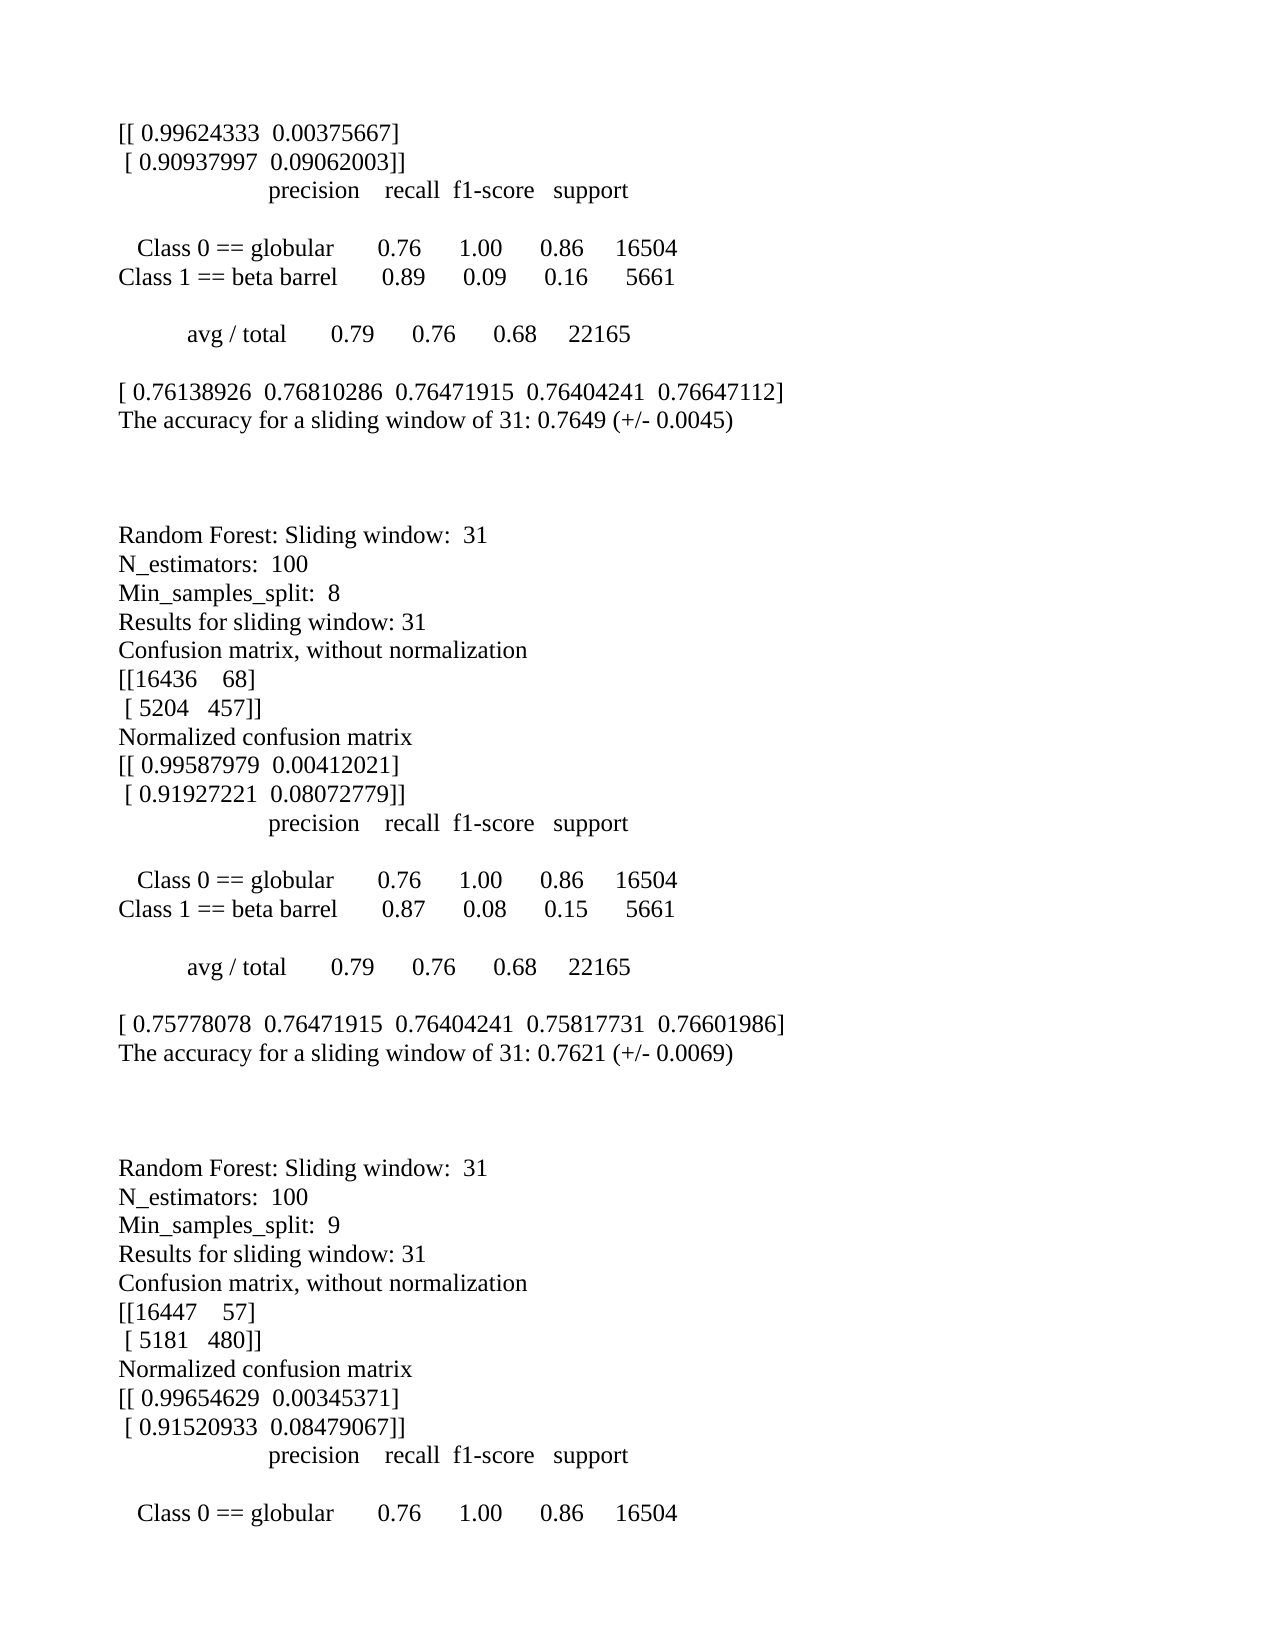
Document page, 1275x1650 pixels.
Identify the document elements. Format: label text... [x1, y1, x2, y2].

text Random Forest: Sliding window: 31 [118, 521, 1157, 549]
text Class 0 == globular 0.76 1.00 0.86 16504 [118, 1498, 1157, 1527]
text N_estimators: 100 [118, 1182, 1157, 1211]
text Class 1 == beta barrel 0.89 0.09 0.16 5661 [118, 262, 1157, 291]
text Min_samples_split: 8 [118, 578, 1157, 607]
text [[ 0.99587979 0.00412021] [118, 751, 1157, 779]
text [ 0.91927221 0.08072779]] [118, 779, 1157, 808]
text The accuracy for a sliding window of 31: 0.7621 (+/- 0.0069) [118, 1038, 1157, 1067]
text [[16436 68] [118, 664, 1157, 693]
text Class 0 == globular 0.76 1.00 0.86 16504 [118, 866, 1157, 894]
text Normalized confusion matrix [118, 722, 1157, 751]
text precision recall f1-score support [118, 176, 1157, 204]
text Random Forest: Sliding window: 31 [118, 1153, 1157, 1182]
text [[ 0.99654629 0.00345371] [118, 1383, 1157, 1412]
text Min_samples_split: 9 [118, 1211, 1157, 1239]
text Results for sliding window: 31 [118, 607, 1157, 636]
text [ 0.75778078 0.76471915 0.76404241 0.75817731 0.76601986] [118, 1009, 1157, 1038]
text Normalized confusion matrix [118, 1354, 1157, 1383]
text [[ 0.99624333 0.00375667] [118, 118, 1157, 147]
text Class 0 == globular 0.76 1.00 0.86 16504 [118, 233, 1157, 262]
text Class 1 == beta barrel 0.87 0.08 0.15 5661 [118, 894, 1157, 923]
text [ 5181 480]] [118, 1326, 1157, 1354]
text [ 5204 457]] [118, 693, 1157, 722]
text avg / total 0.79 0.76 0.68 22165 [118, 319, 1157, 348]
text The accuracy for a sliding window of 31: 0.7649 (+/- 0.0045) [118, 406, 1157, 434]
text [ 0.76138926 0.76810286 0.76471915 0.76404241 0.76647112] [118, 377, 1157, 406]
text N_estimators: 100 [118, 549, 1157, 578]
text [[16447 57] [118, 1297, 1157, 1326]
text Results for sliding window: 31 [118, 1239, 1157, 1268]
text precision recall f1-score support [118, 1441, 1157, 1469]
text Confusion matrix, without normalization [118, 1268, 1157, 1297]
text avg / total 0.79 0.76 0.68 22165 [118, 952, 1157, 981]
text [ 0.90937997 0.09062003]] [118, 147, 1157, 176]
text [ 0.91520933 0.08479067]] [118, 1412, 1157, 1441]
text precision recall f1-score support [118, 808, 1157, 837]
text Confusion matrix, without normalization [118, 636, 1157, 664]
